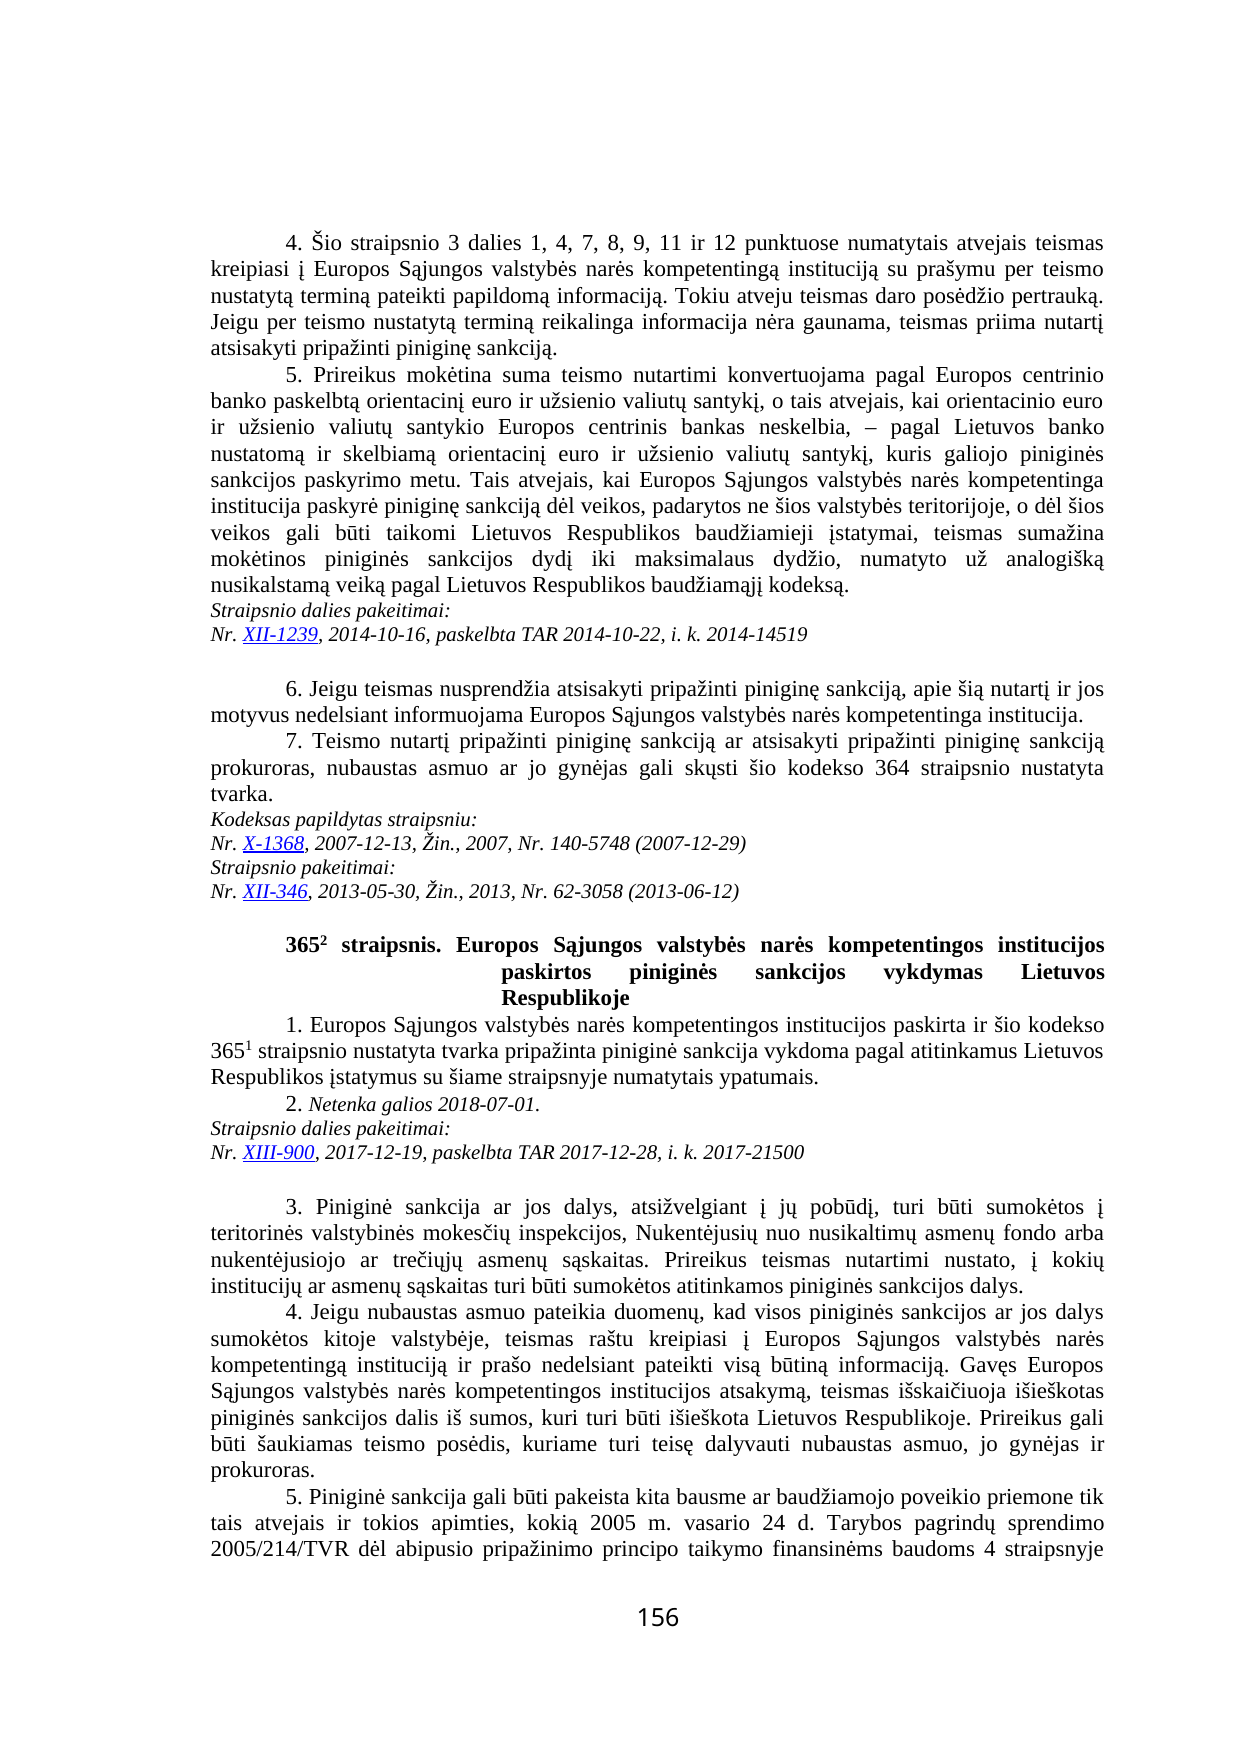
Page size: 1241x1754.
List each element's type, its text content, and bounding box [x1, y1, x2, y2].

text Straipsnio dalies pakeitimai: [210, 598, 1105, 622]
text Kodeksas papildytas straipsniu: [210, 807, 1105, 831]
text Straipsnio dalies pakeitimai: [210, 1116, 1105, 1140]
text 4. Šio straipsnio 3 dalies 1, 4, 7, 8, 9, 11 ir 12 punktuose numatytais atvejais teismas kreipiasi į Europos Sąjungos valstybės narės kompetentingą instituciją su prašymu per teismo nustatytą terminą pateikti papildomą informaciją. Tokiu atveju teismas daro posėdžio pertrauką. Jeigu per teismo nustatytą terminą reikalinga informacija nėra gaunama, teismas priima nutartį atsisakyti pripažinti piniginę sankciją. [210, 229, 1105, 361]
text Nr. XII-1239, 2014-10-16, paskelbta TAR 2014-10-22, i. k. 2014-14519 [210, 622, 1105, 646]
text 2. Netenka galios 2018-07-01. [210, 1090, 1105, 1116]
text 1. Europos Sąjungos valstybės narės kompetentingos institucijos paskirta ir šio kodekso 3651 straipsnio nustatyta tvarka pripažinta piniginė sankcija vykdoma pagal atitinkamus Lietuvos Respublikos įstatymus su šiame straipsnyje numatytais ypatumais. [210, 1011, 1105, 1090]
text Nr. XII-346, 2013-05-30, Žin., 2013, Nr. 62-3058 (2013-06-12) [210, 879, 1105, 903]
text 6. Jeigu teismas nusprendžia atsisakyti pripažinti piniginę sankciją, apie šią nutartį ir jos motyvus nedelsiant informuojama Europos Sąjungos valstybės narės kompetentinga institucija. [210, 675, 1105, 727]
text 5. Piniginė sankcija gali būti pakeista kita bausme ar baudžiamojo poveikio priemone tik tais atvejais ir tokios apimties, kokią 2005 m. vasario 24 d. Tarybos pagrindų sprendimo 2005/214/TVR dėl abipusio pripažinimo principo taikymo finansinėms baudoms 4 straipsnyje [210, 1483, 1105, 1562]
text Nr. X-1368, 2007-12-13, Žin., 2007, Nr. 140-5748 (2007-12-29) [210, 831, 1105, 855]
text Straipsnio pakeitimai: [210, 855, 1105, 879]
text 3652 straipsnis. Europos Sąjungos valstybės narės kompetentingos institucijos paskirtos piniginės sankcijos vykdymas Lietuvos Respublikoje [285, 932, 1105, 1011]
text 7. Teismo nutartį pripažinti piniginę sankciją ar atsisakyti pripažinti piniginę sankciją prokuroras, nubaustas asmuo ar jo gynėjas gali skųsti šio kodekso 364 straipsnio nustatyta tvarka. [210, 727, 1105, 807]
text Nr. XIII-900, 2017-12-19, paskelbta TAR 2017-12-28, i. k. 2017-21500 [210, 1140, 1105, 1164]
text 3. Piniginė sankcija ar jos dalys, atsižvelgiant į jų pobūdį, turi būti sumokėtos į teritorinės valstybinės mokesčių inspekcijos, Nukentėjusių nuo nusikaltimų asmenų fondo arba nukentėjusiojo ar trečiųjų asmenų sąskaitas. Prireikus teismas nutartimi nustato, į kokių institucijų ar asmenų sąskaitas turi būti sumokėtos atitinkamos piniginės sankcijos dalys. [210, 1193, 1105, 1298]
text 5. Prireikus mokėtina suma teismo nutartimi konvertuojama pagal Europos centrinio banko paskelbtą orientacinį euro ir užsienio valiutų santykį, o tais atvejais, kai orientacinio euro ir užsienio valiutų santykio Europos centrinis bankas neskelbia, – pagal Lietuvos banko nustatomą ir skelbiamą orientacinį euro ir užsienio valiutų santykį, kuris galiojo piniginės sankcijos paskyrimo metu. Tais atvejais, kai Europos Sąjungos valstybės narės kompetentinga institucija paskyrė piniginę sankciją dėl veikos, padarytos ne šios valstybės teritorijoje, o dėl šios veikos gali būti taikomi Lietuvos Respublikos baudžiamieji įstatymai, teismas sumažina mokėtinos piniginės sankcijos dydį iki maksimalaus dydžio, numatyto už analogišką nusikalstamą veiką pagal Lietuvos Respublikos baudžiamąjį kodeksą. [210, 361, 1105, 598]
text 4. Jeigu nubaustas asmuo pateikia duomenų, kad visos piniginės sankcijos ar jos dalys sumokėtos kitoje valstybėje, teismas raštu kreipiasi į Europos Sąjungos valstybės narės kompetentingą instituciją ir prašo nedelsiant pateikti visą būtiną informaciją. Gavęs Europos Sąjungos valstybės narės kompetentingos institucijos atsakymą, teismas išskaičiuoja išieškotas piniginės sankcijos dalis iš sumos, kuri turi būti išieškota Lietuvos Respublikoje. Prireikus gali būti šaukiamas teismo posėdis, kuriame turi teisę dalyvauti nubaustas asmuo, jo gynėjas ir prokuroras. [210, 1298, 1105, 1483]
